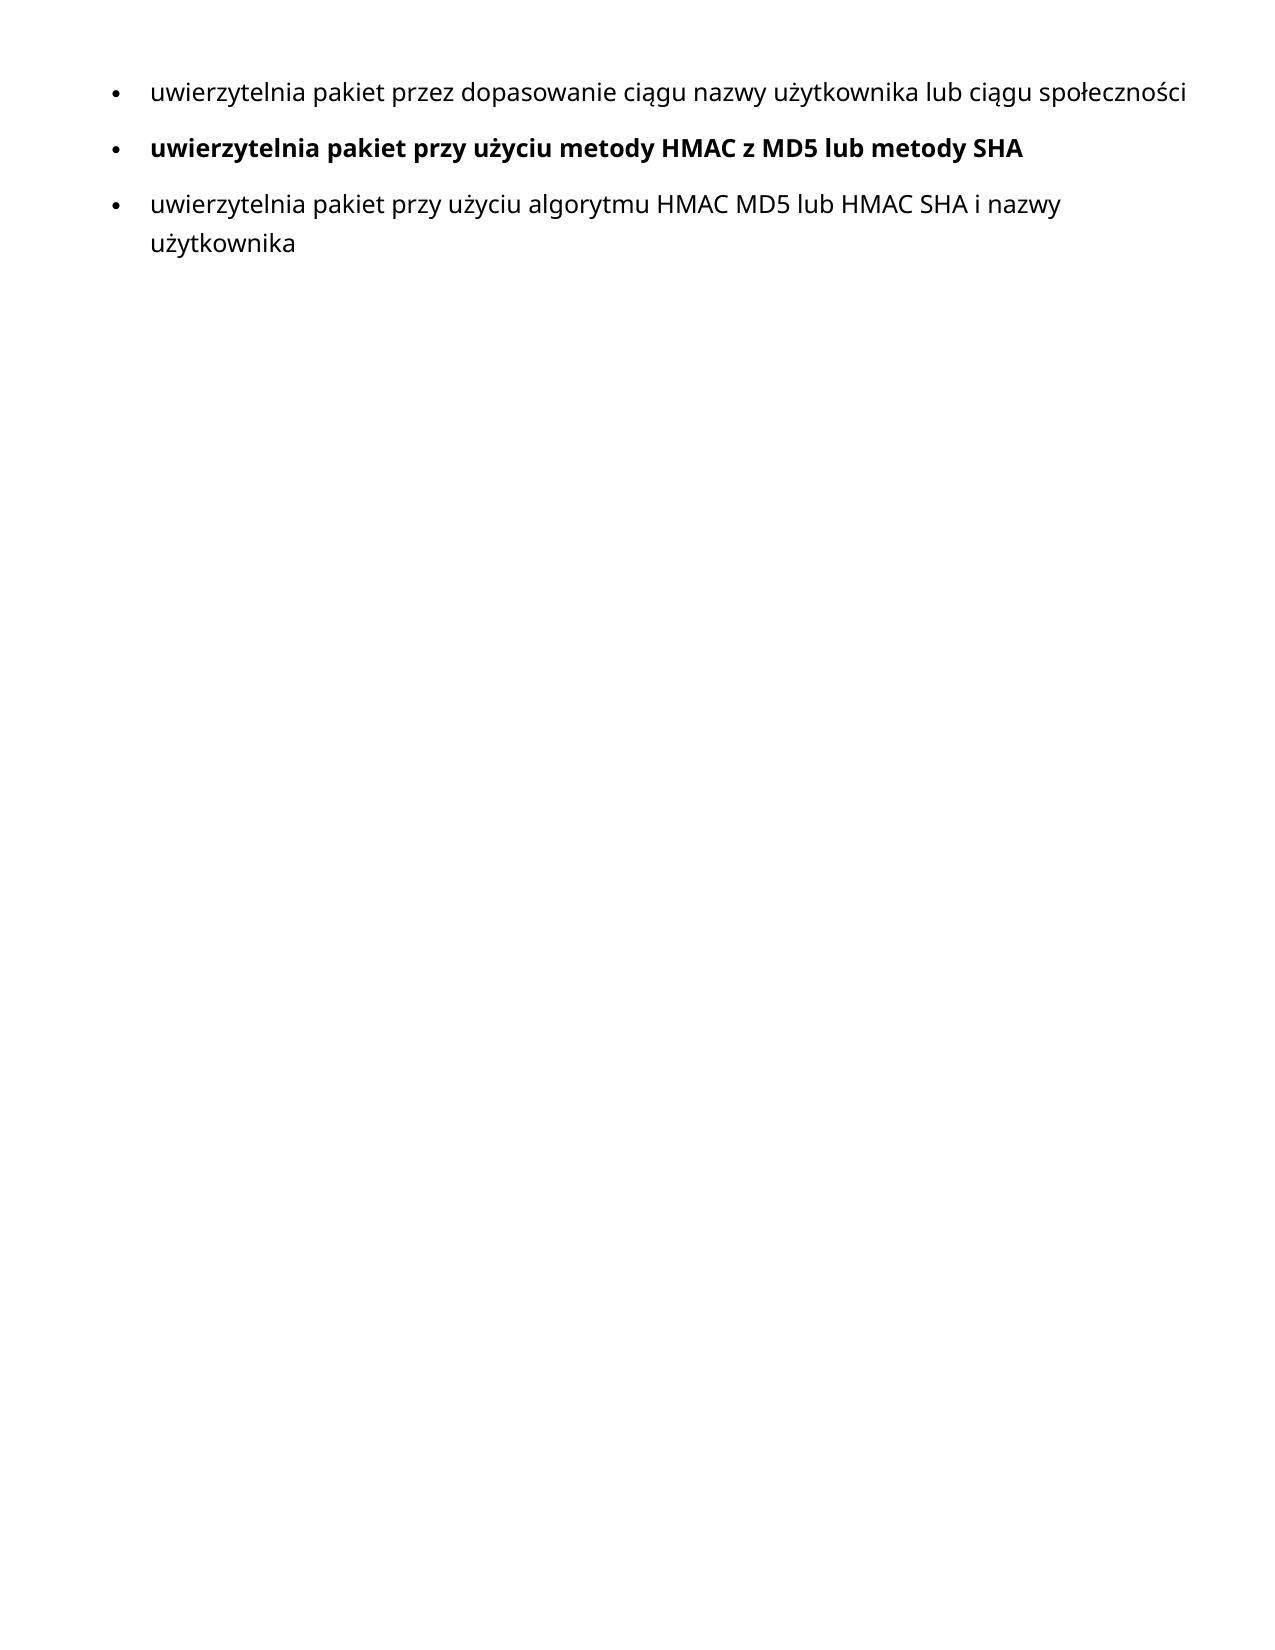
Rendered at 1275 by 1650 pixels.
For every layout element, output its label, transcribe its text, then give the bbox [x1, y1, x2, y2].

list uwierzytelnia pakiet przy użyciu algorytmu HMAC MD5 lub HMAC SHA i nazwy użytkownika [112, 187, 1200, 260]
list uwierzytelnia pakiet przy użyciu metody HMAC z MD5 lub metody SHA [112, 131, 1200, 165]
list uwierzytelnia pakiet przez dopasowanie ciągu nazwy użytkownika lub ciągu społeczności [112, 75, 1200, 109]
